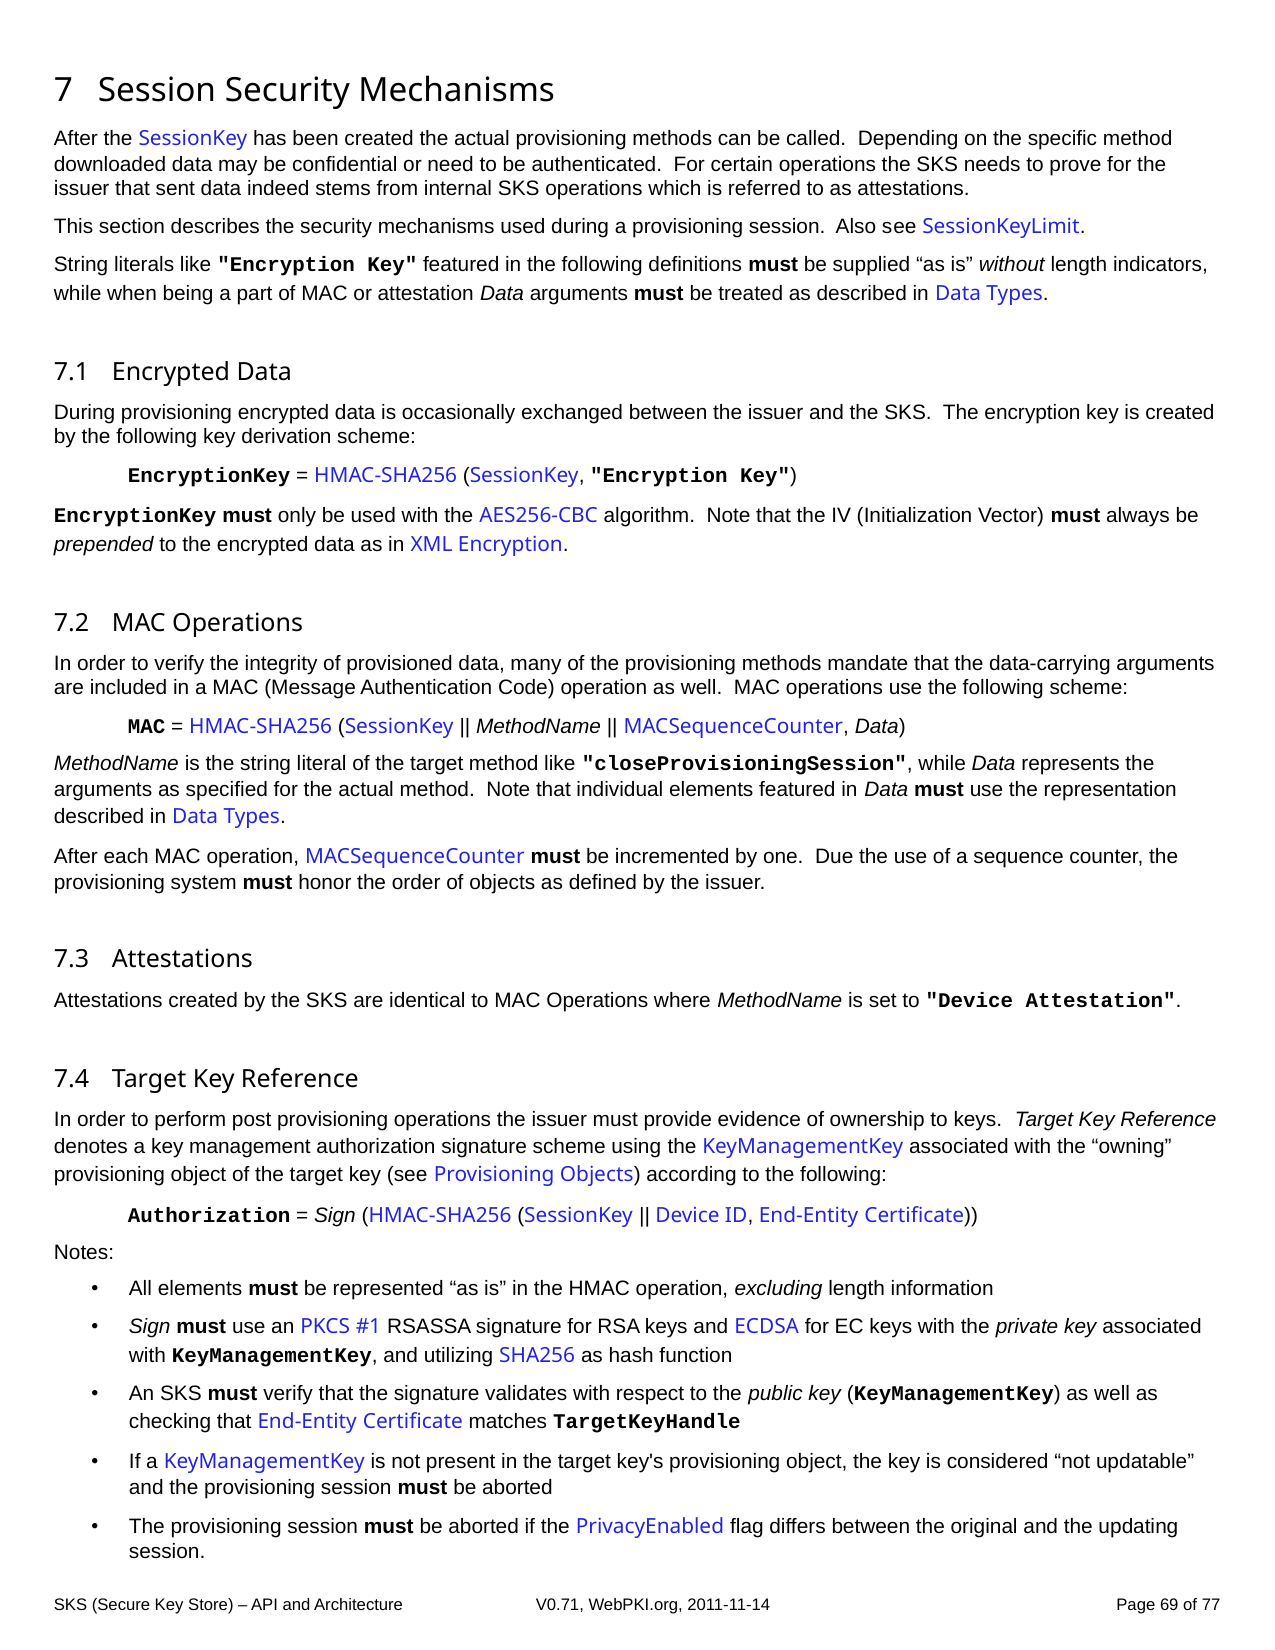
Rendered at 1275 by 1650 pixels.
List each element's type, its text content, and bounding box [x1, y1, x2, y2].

text In order to verify the integrity of provisioned data, many of the provisioning methods mandate that the data-carrying arguments are included in a MAC (Message Authentication Code) operation as well. MAC operations use the following scheme: [54, 651, 1221, 699]
list If a KeyManagementKey is not present in the target key's provisioning object, the key is considered “not updatable” and the provisioning session must be aborted [91, 1447, 1221, 1499]
text Notes: [54, 1240, 1221, 1264]
list An SKS must verify that the signature validates with respect to the public key (KeyManagementKey) as well as checking that End-Entity Certificate matches TargetKeyHandle [91, 1380, 1221, 1435]
text MAC = HMAC-SHA256 (SessionKey || MethodName || MACSequenceCounter, Data) [54, 711, 1221, 739]
text During provisioning encrypted data is occasionally exchanged between the issuer and the SKS. The encryption key is created by the following key derivation scheme: [54, 400, 1221, 448]
list The provisioning session must be aborted if the PrivacyEnabled flag differs between the original and the updating session. [91, 1511, 1221, 1563]
subtitle Session Security Mechanisms [54, 66, 1221, 111]
text EncryptionKey = HMAC-SHA256 (SessionKey, "Encryption Key") [54, 460, 1221, 488]
text In order to perform post provisioning operations the issuer must provide evidence of ownership to keys. Target Key Reference denotes a key management authorization signature scheme using the KeyManagementKey associated with the “owning” provisioning object of the target key (see Provisioning Objects) according to the following: [54, 1107, 1221, 1188]
list Sign must use an PKCS #1 RSASSA signature for RSA keys and ECDSA for EC keys with the private key associated with KeyManagementKey, and utilizing SHA256 as hash function [91, 1312, 1221, 1369]
text Attestations created by the SKS are identical to MAC Operations where MethodName is set to "Device Attestation". [54, 987, 1221, 1013]
subtitle MAC Operations [54, 604, 1221, 639]
text EncryptionKey must only be used with the AES256-CBC algorithm. Note that the IV (Initialization Vector) must always be prepended to the encrypted data as in XML Encryption. [54, 500, 1221, 557]
subtitle Encrypted Data [54, 354, 1221, 388]
text After the SessionKey has been created the actual provisioning methods can be called. Depending on the specific method downloaded data may be confidential or need to be authenticated. For certain operations the SKS needs to prove for the issuer that sent data indeed stems from internal SKS operations which is referred to as attestations. [54, 123, 1221, 200]
text This section describes the security mechanisms used during a provisioning session. Also see SessionKeyLimit. [54, 212, 1221, 240]
list All elements must be represented “as is” in the HMAC operation, excluding length information [91, 1276, 1221, 1300]
text String literals like "Encryption Key" featured in the following definitions must be supplied “as is” without length indicators, while when being a part of MAC or attestation Data arguments must be treated as described in Data Types. [54, 252, 1221, 306]
text MethodName is the string literal of the target method like "closeProvisioningSession", while Data represents the arguments as specified for the actual method. Note that individual elements featured in Data must use the representation described in Data Types. [54, 751, 1221, 829]
subtitle Target Key Reference [54, 1061, 1221, 1095]
subtitle Attestations [54, 941, 1221, 975]
text After each MAC operation, MACSequenceCounter must be incremented by one. Due the use of a sequence counter, the provisioning system must honor the order of objects as defined by the issuer. [54, 841, 1221, 893]
text Authorization = Sign (HMAC-SHA256 (SessionKey || Device ID, End-Entity Certificate)) [54, 1200, 1221, 1228]
